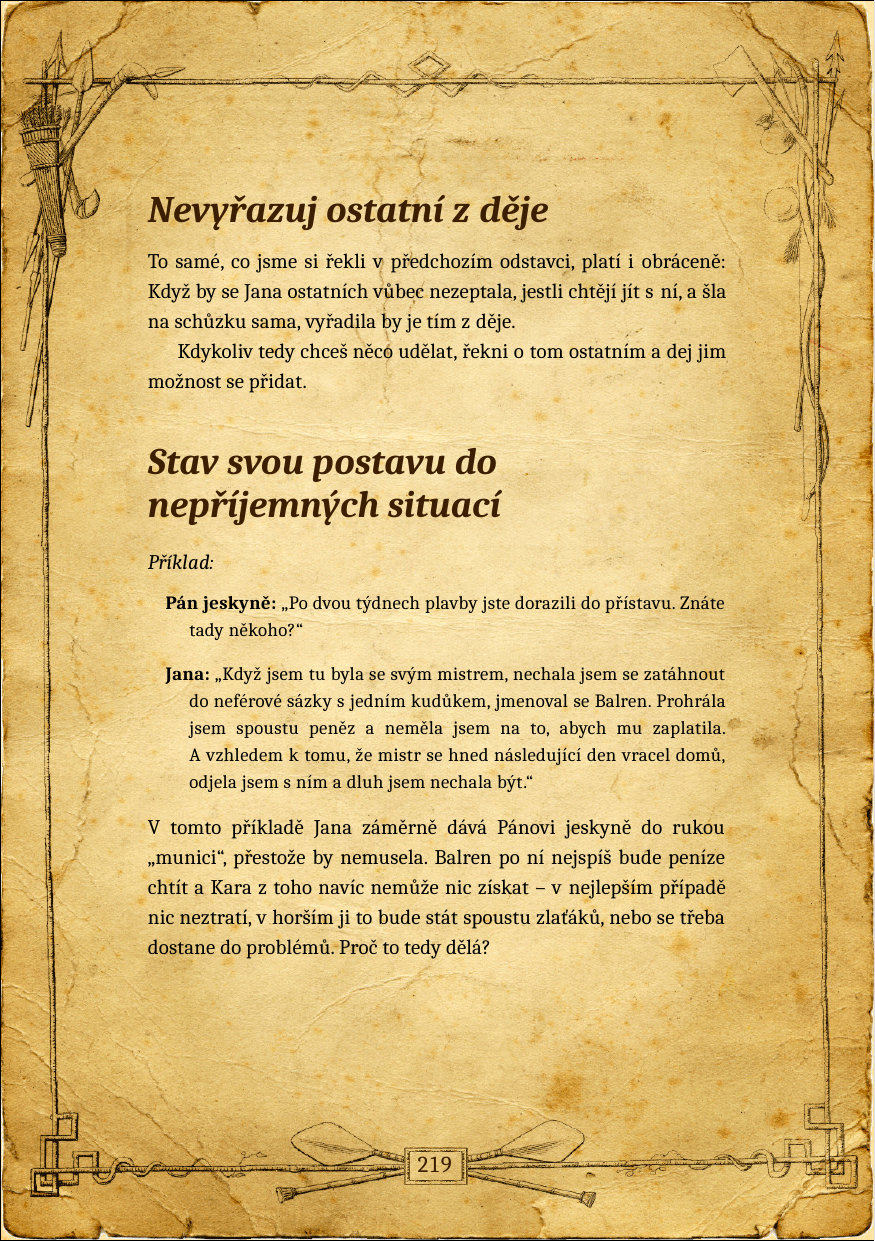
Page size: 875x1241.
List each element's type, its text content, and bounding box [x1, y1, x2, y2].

subtitle Nevyřazuj ostatní z⁠ děje [148, 189, 726, 232]
text Jana: „Když jsem tu byla se svým mistrem, nechala jsem se zatáhnout do neférové sázky s⁠ jedním kudůkem, jmenoval se Balren. Prohrála jsem spoustu peněz a⁠ neměla jsem na to, abych mu zaplatila. A⁠ vzhledem k⁠ tomu, že mistr se hned následující den vracel domů, odjela jsem s⁠ ním a⁠ dluh jsem nechala být.“ [165, 664, 726, 793]
text V⁠ tomto příkladě Jana záměrně dává Pánovi jeskyně do rukou „munici“, přestože by nemusela. Balren po ní nejspíš bude peníze chtít a⁠ Kara z⁠ toho navíc nemůže nic získat – v⁠ nejlepším případě nic neztratí, v⁠ horším ji to bude stát spoustu zlaťáků, nebo se třeba dostane do problémů. Proč to tedy dělá? [148, 816, 726, 959]
text Pán jeskyně: „Po dvou týdnech plavby jste dorazili do přístavu. Znáte tady někoho?“ [165, 592, 726, 641]
text Příklad: [148, 551, 726, 574]
subtitle Stav svou postavu do nepříjemných situací [148, 441, 726, 527]
text To samé, co jsme si řekli v⁠ předchozím odstavci, platí i⁠ obráceně: Když by se Jana ostatních vůbec nezeptala, jestli chtějí jít s⁠ ní, a⁠ šla na schůzku sama, vyřadila by je tím z⁠ děje. Kdykoliv tedy chceš něco udělat, řekni o⁠ tom ostatním a⁠ dej jim možnost se přidat. [148, 250, 726, 393]
picture [1, 1, 874, 1240]
